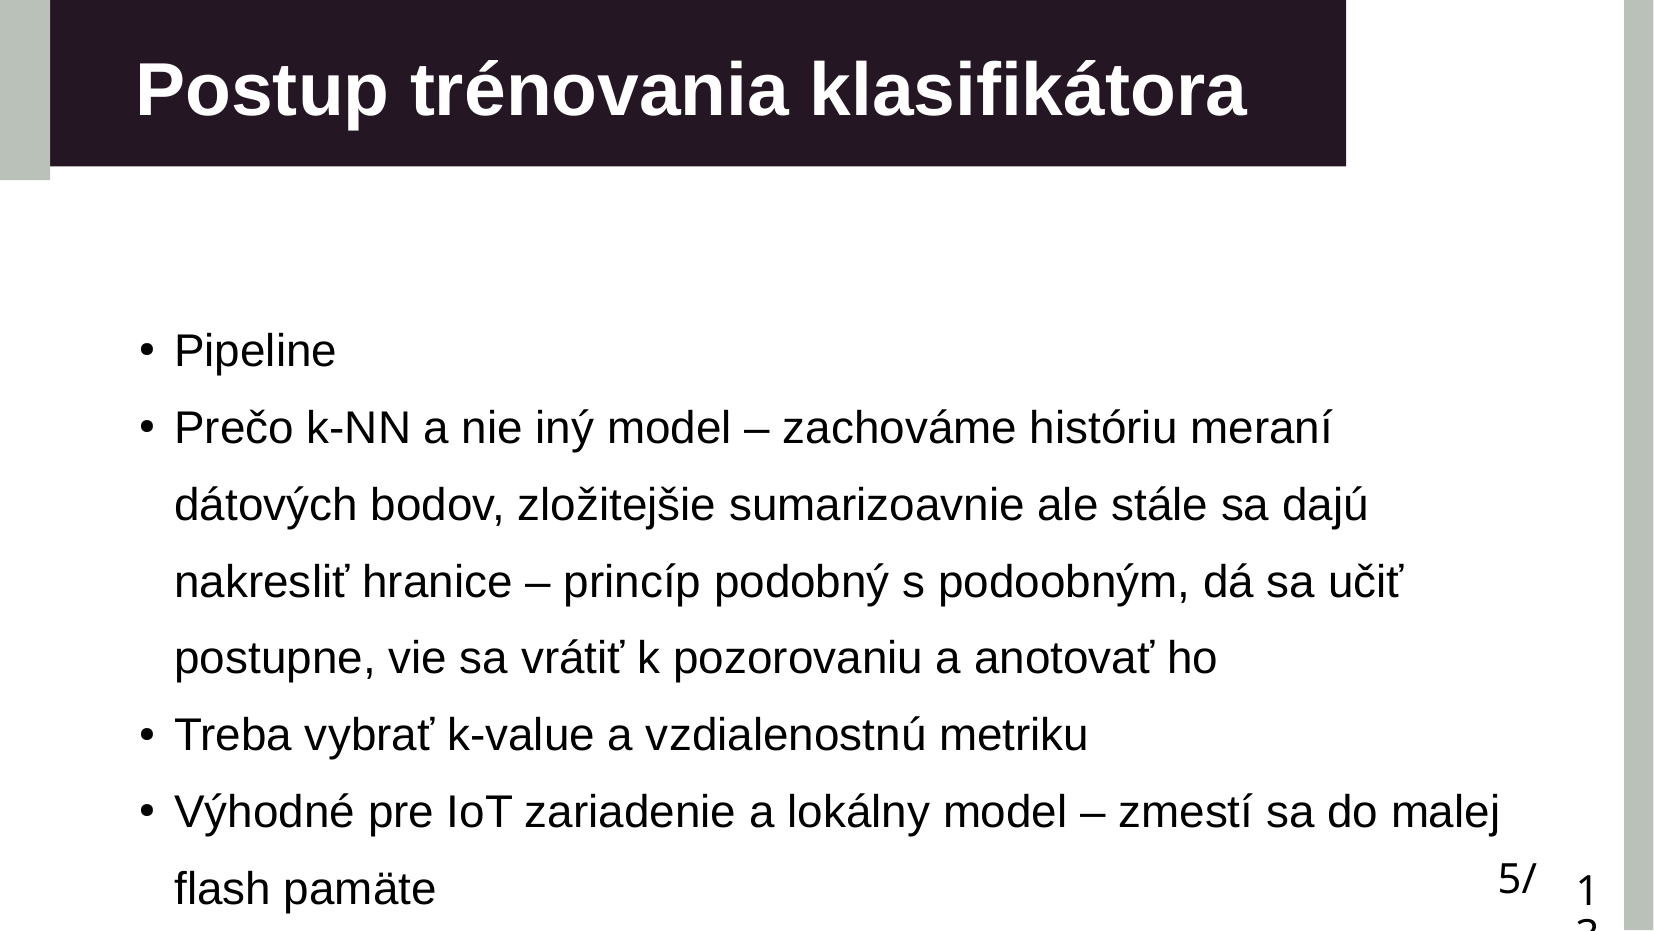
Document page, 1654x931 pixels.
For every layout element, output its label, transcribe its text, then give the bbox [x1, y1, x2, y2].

text_box <číslo>/ [1524, 841, 1624, 916]
text_box [1624, 0, 1654, 931]
title Postup trénovania klasifikátora [135, 47, 1288, 198]
text_box [0, 0, 1347, 181]
text_box 13 [1560, 916, 1624, 928]
text_box Pipeline Prečo k-NN a nie iný model – zachováme históriu meraní dátových bodov, zložitejšie sumarizoavnie ale stále sa dajú nakresliť hranice – princíp podobný s podoobným, dá sa učiť postupne, vie sa vrátiť k pozorovaniu a anotovať ho Treba vybrať k-value a vzdialenostnú metriku Výhodné pre IoT zariadenie a lokálny model – zmestí sa do malej flash pamäte [124, 240, 1526, 851]
